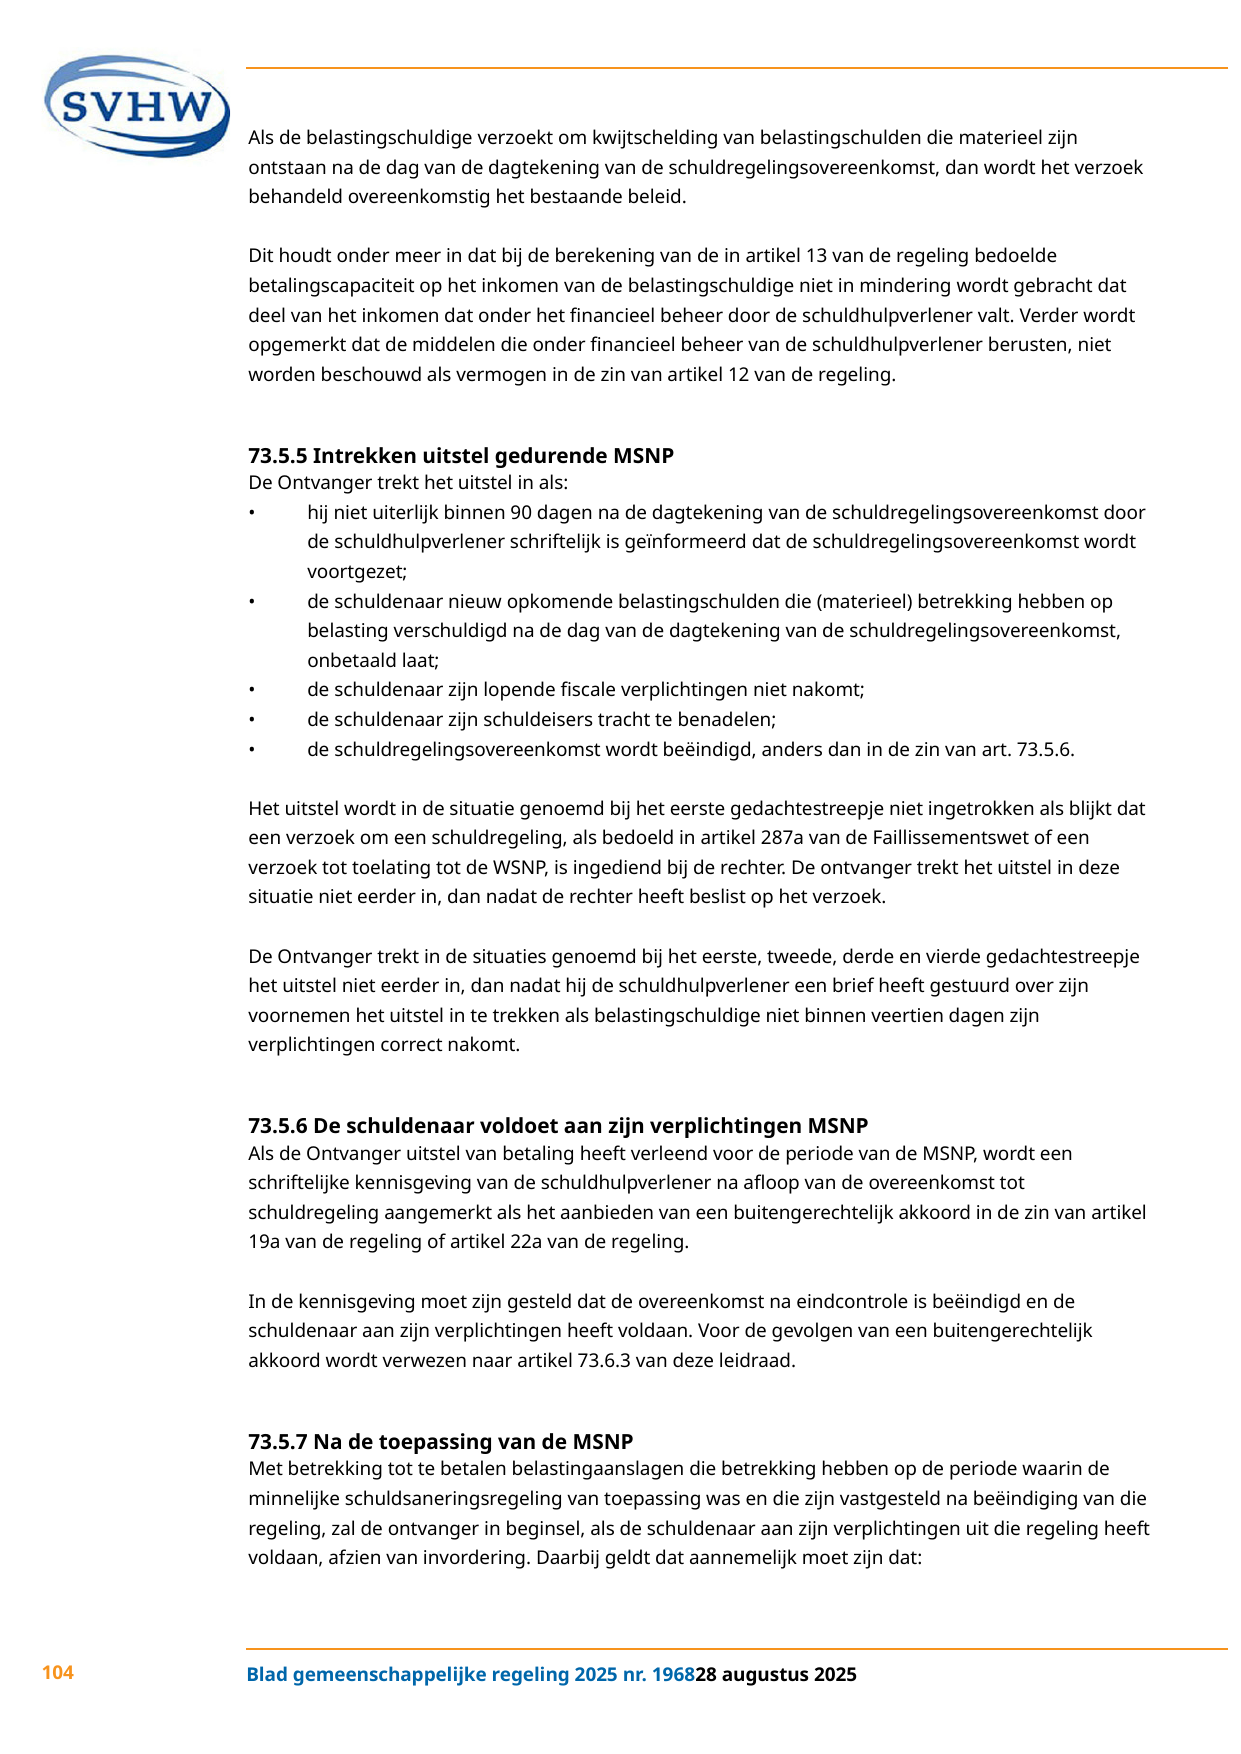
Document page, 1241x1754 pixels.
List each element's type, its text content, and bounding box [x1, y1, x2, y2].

list de schuldenaar zijn schuldeisers tracht te benadelen; [248, 706, 1152, 732]
list hij niet uiterlijk binnen 90 dagen na de dagtekening van de schuldregelingsovereenkomst door de schuldhulpverlener schriftelijk is geïnformeerd dat de schuldregelingsovereenkomst wordt voortgezet; [248, 499, 1152, 584]
text Als de Ontvanger uitstel van betaling heeft verleend voor de periode van de MSNP, wordt een schriftelijke kennisgeving van de schuldhulpverlener na afloop van de overeenkomst tot schuldregeling aangemerkt als het aanbieden van een buitengerechtelijk akkoord in de zin van artikel 19a van de regeling of artikel 22a van de regeling. [248, 1140, 1152, 1254]
list de schuldenaar zijn lopende fiscale verplichtingen niet nakomt; [248, 677, 1152, 702]
text Met betrekking tot te betalen belastingaanslagen die betrekking hebben op de periode waarin de minnelijke schuldsaneringsregeling van toepassing was en die zijn vastgesteld na beëindiging van die regeling, zal de ontvanger in beginsel, als de schuldenaar aan zijn verplichtingen uit die regeling heeft voldaan, afzien van invordering. Daarbij geldt dat aannemelijk moet zijn dat: [248, 1456, 1152, 1570]
text In de kennisgeving moet zijn gesteld dat de overeenkomst na eindcontrole is beëindigd en de schuldenaar aan zijn verplichtingen heeft voldaan. Voor de gevolgen van een buitengerechtelijk akkoord wordt verwezen naar artikel 73.6.3 van deze leidraad. [248, 1288, 1152, 1373]
list de schuldenaar nieuw opkomende belastingschulden die (materieel) betrekking hebben op belasting verschuldigd na de dag van de dagtekening van de schuldregelingsovereenkomst, onbetaald laat; [248, 588, 1152, 673]
picture [41, 47, 231, 172]
text Het uitstel wordt in de situatie genoemd bij het eerste gedachtestreepje niet ingetrokken als blijkt dat een verzoek om een schuldregeling, als bedoeld in artikel 287a van de Faillissementswet of een verzoek tot toelating tot de WSNP, is ingediend bij de rechter. De ontvanger trekt het uitstel in deze situatie niet eerder in, dan nadat de rechter heeft beslist op het verzoek. [248, 795, 1152, 909]
text De Ontvanger trekt in de situaties genoemd bij het eerste, tweede, derde en vierde gedachtestreepje het uitstel niet eerder in, dan nadat hij de schuldhulpverlener een brief heeft gestuurd over zijn voornemen het uitstel in te trekken als belastingschuldige niet binnen veertien dagen zijn verplichtingen correct nakomt. [248, 943, 1152, 1057]
text De Ontvanger trekt het uitstel in als: [248, 469, 1152, 495]
list de schuldregelingsovereenkomst wordt beëindigd, anders dan in de zin van art. 73.5.6. [248, 736, 1152, 761]
text 73.5.6 De schuldenaar voldoet aan zijn verplichtingen MSNP [248, 1112, 1152, 1140]
text Als de belastingschuldige verzoekt om kwijtschelding van belastingschulden die materieel zijn ontstaan na de dag van de dagtekening van de schuldregelingsovereenkomst, dan wordt het verzoek behandeld overeenkomstig het bestaande beleid. [248, 124, 1152, 209]
text 73.5.5 Intrekken uitstel gedurende MSNP [248, 441, 1152, 469]
text 73.5.7 Na de toepassing van de MSNP [248, 1427, 1152, 1456]
text Dit houdt onder meer in dat bij de berekening van de in artikel 13 van de regeling bedoelde betalingscapaciteit op het inkomen van de belastingschuldige niet in mindering wordt gebracht dat deel van het inkomen dat onder het financieel beheer door de schuldhulpverlener valt. Verder wordt opgemerkt dat de middelen die onder financieel beheer van de schuldhulpverlener berusten, niet worden beschouwd als vermogen in de zin van artikel 12 van de regeling. [248, 243, 1152, 387]
